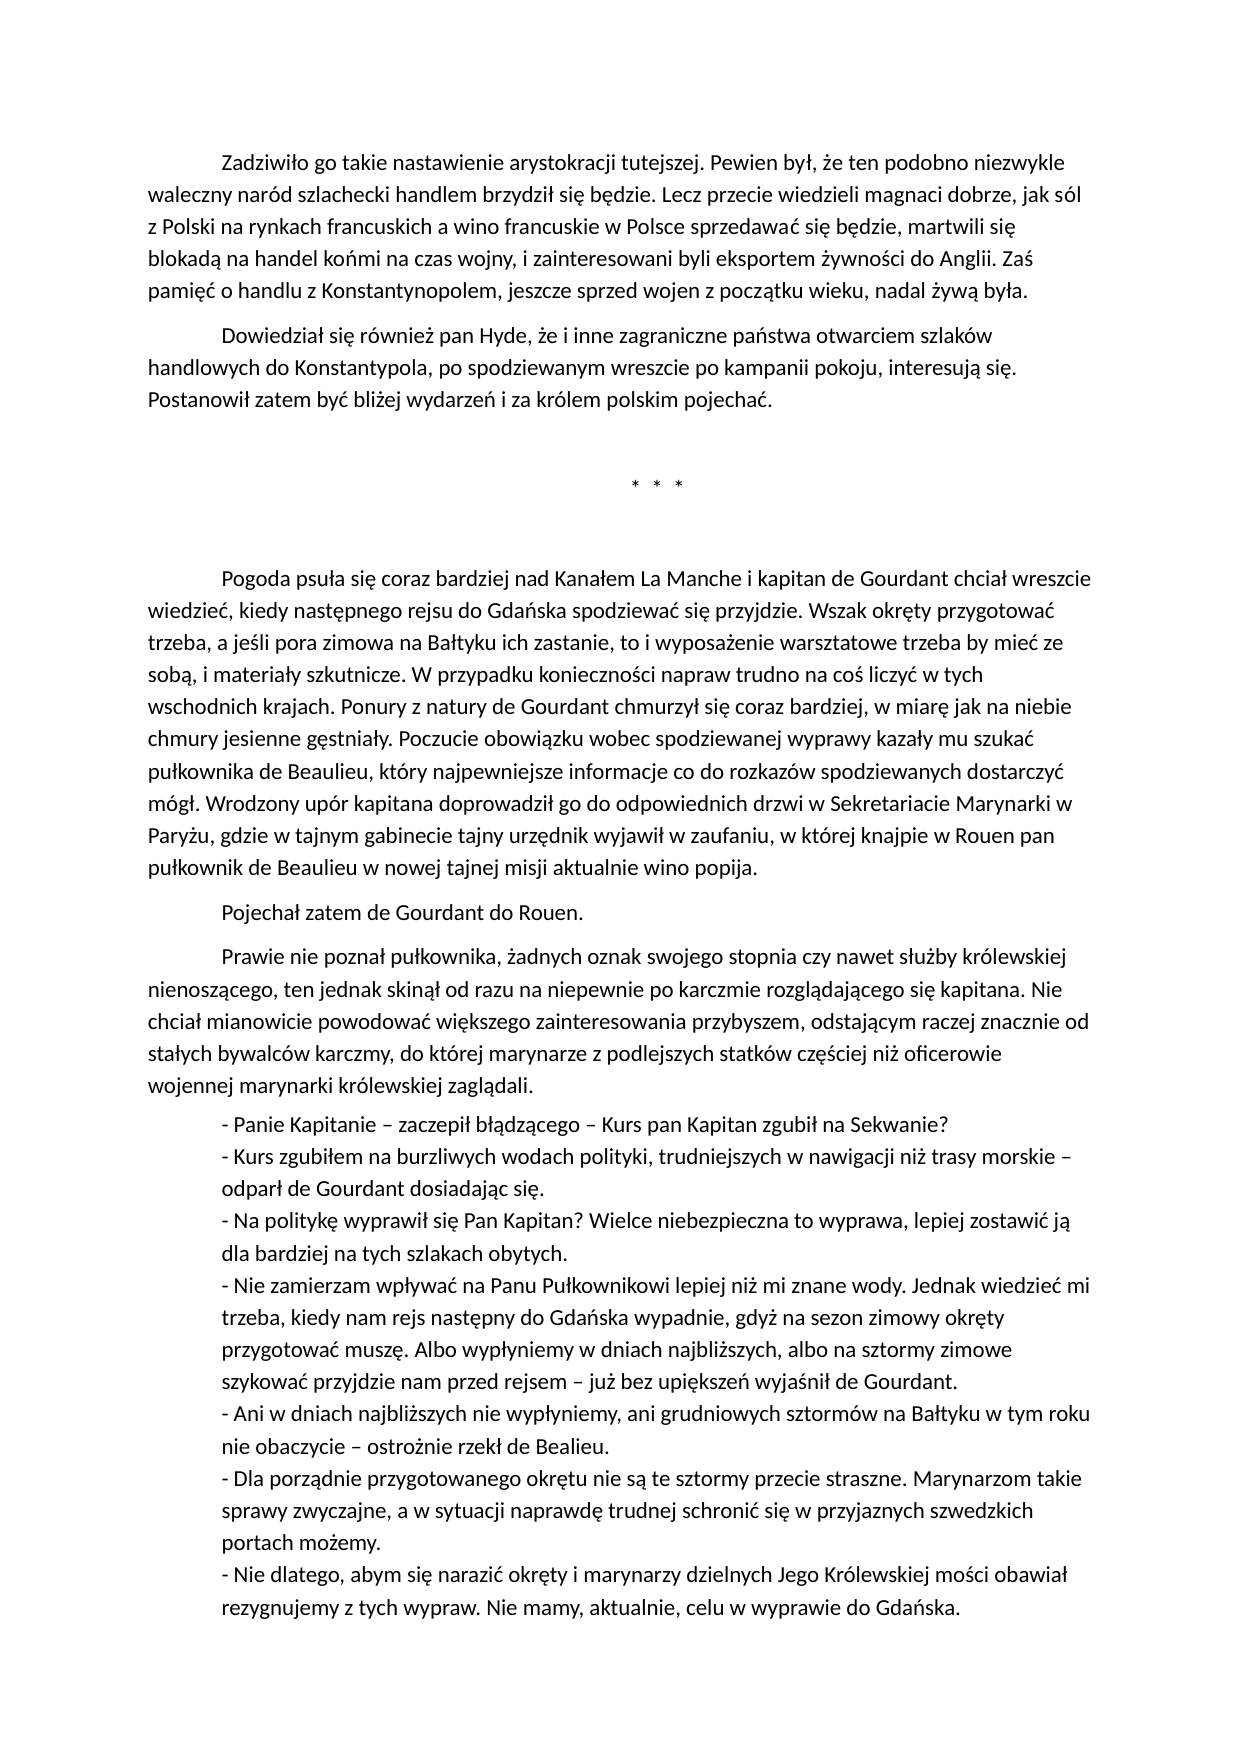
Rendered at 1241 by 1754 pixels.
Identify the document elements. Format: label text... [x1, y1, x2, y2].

text - Nie zamierzam wpływać na Panu Pułkownikowi lepiej niż mi znane wody. Jednak wiedzieć mi trzeba, kiedy nam rejs następny do Gdańska wypadnie, gdyż na sezon zimowy okręty przygotować muszę. Albo wypłyniemy w dniach najbliższych, albo na sztormy zimowe szykować przyjdzie nam przed rejsem – już bez upiększeń wyjaśnił de Gourdant. [221, 1271, 1093, 1395]
text - Na politykę wyprawił się Pan Kapitan? Wielce niebezpieczna to wyprawa, lepiej zostawić ją dla bardziej na tych szlakach obytych. [221, 1206, 1093, 1267]
text - Ani w dniach najbliższych nie wypłyniemy, ani grudniowych sztormów na Bałtyku w tym roku nie obaczycie – ostrożnie rzekł de Bealieu. [221, 1399, 1093, 1460]
text Pogoda psuła się coraz bardziej nad Kanałem La Manche i kapitan de Gourdant chciał wreszcie wiedzieć, kiedy następnego rejsu do Gdańska spodziewać się przyjdzie. Wszak okręty przygotować trzeba, a jeśli pora zimowa na Bałtyku ich zastanie, to i wyposażenie warsztatowe trzeba by mieć ze sobą, i materiały szkutnicze. W przypadku konieczności napraw trudno na coś liczyć w tych wschodnich krajach. Ponury z natury de Gourdant chmurzył się coraz bardziej, w miarę jak na niebie chmury jesienne gęstniały. Poczucie obowiązku wobec spodziewanej wyprawy kazały mu szukać pułkownika de Beaulieu, który najpewniejsze informacje co do rozkazów spodziewanych dostarczyć mógł. Wrodzony upór kapitana doprowadził go do odpowiednich drzwi w Sekretariacie Marynarki w Paryżu, gdzie w tajnym gabinecie tajny urzędnik wyjawił w zaufaniu, w której knajpie w Rouen pan pułkownik de Beaulieu w nowej tajnej misji aktualnie wino popija. [148, 564, 1093, 881]
text Prawie nie poznał pułkownika, żadnych oznak swojego stopnia czy nawet służby królewskiej nienoszącego, ten jednak skinął od razu na niepewnie po karczmie rozglądającego się kapitana. Nie chciał mianowicie powodować większego zainteresowania przybyszem, odstającym raczej znacznie od stałych bywalców karczmy, do której marynarze z podlejszych statków częściej niż oficerowie wojennej marynarki królewskiej zaglądali. [148, 942, 1093, 1099]
text * * * [148, 474, 1093, 502]
text - Nie dlatego, abym się narazić okręty i marynarzy dzielnych Jego Królewskiej mości obawiał rezygnujemy z tych wypraw. Nie mamy, aktualnie, celu w wyprawie do Gdańska. [221, 1561, 1093, 1621]
text Pojechał zatem de Gourdant do Rouen. [148, 898, 1093, 926]
text - Kurs zgubiłem na burzliwych wodach polityki, trudniejszych w nawigacji niż trasy morskie – odparł de Gourdant dosiadając się. [221, 1142, 1093, 1202]
text - Dla porządnie przygotowanego okrętu nie są te sztormy przecie straszne. Marynarzom takie sprawy zwyczajne, a w sytuacji naprawdę trudnej schronić się w przyjaznych szwedzkich portach możemy. [221, 1464, 1093, 1556]
text Dowiedział się również pan Hyde, że i inne zagraniczne państwa otwarciem szlaków handlowych do Konstantypola, po spodziewanym wreszcie po kampanii pokoju, interesują się. Postanowił zatem być bliżej wydarzeń i za królem polskim pojechać. [148, 321, 1093, 413]
text - Panie Kapitanie – zaczepił błądzącego – Kurs pan Kapitan zgubił na Sekwanie? [221, 1110, 1093, 1138]
text Zadziwiło go takie nastawienie arystokracji tutejszej. Pewien był, że ten podobno niezwykle waleczny naród szlachecki handlem brzydził się będzie. Lecz przecie wiedzieli magnaci dobrze, jak sól z Polski na rynkach francuskich a wino francuskie w Polsce sprzedawać się będzie, martwili się blokadą na handel końmi na czas wojny, i zainteresowani byli eksportem żywności do Anglii. Zaś pamięć o handlu z Konstantynopolem, jeszcze sprzed wojen z początku wieku, nadal żywą była. [148, 148, 1093, 304]
